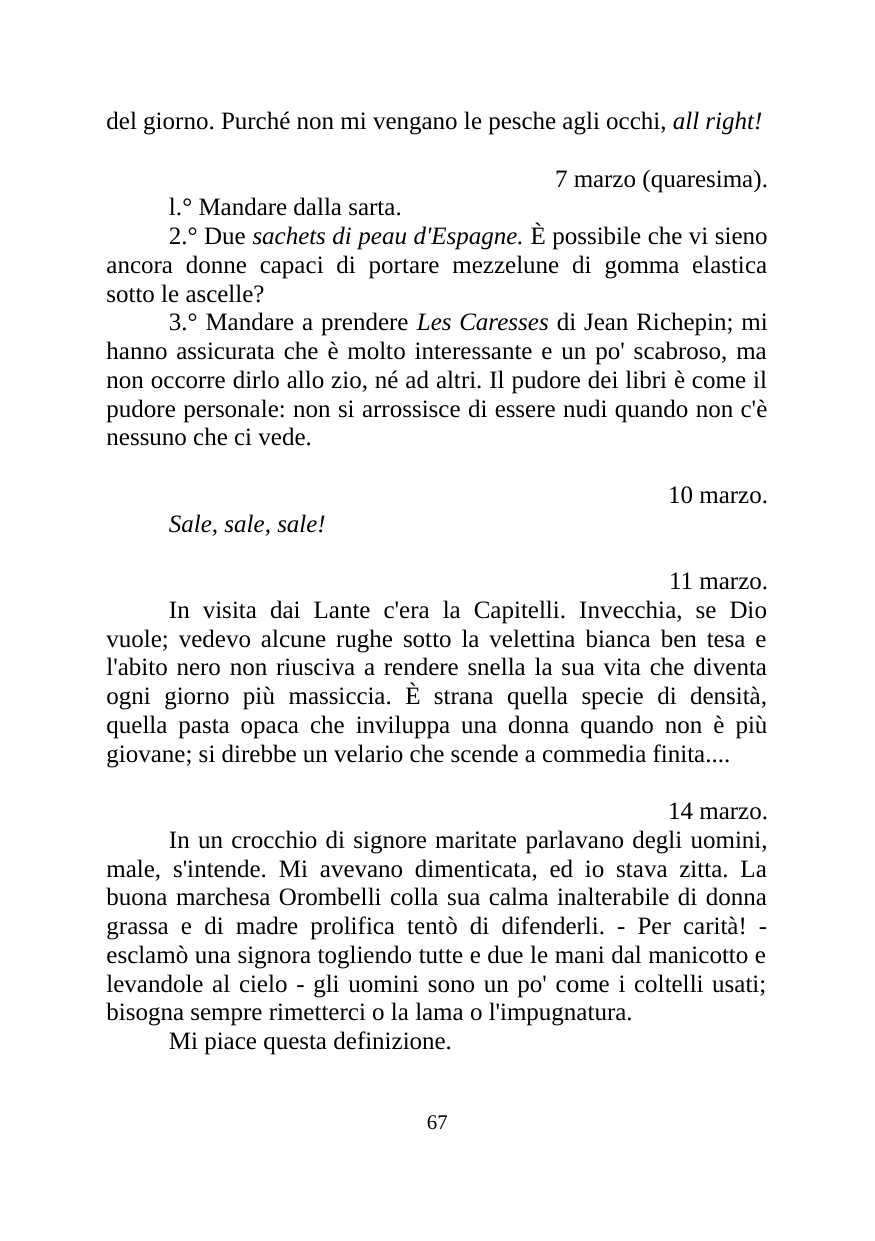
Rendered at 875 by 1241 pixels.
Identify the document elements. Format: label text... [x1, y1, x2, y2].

text 14 marzo. [106, 796, 768, 825]
text In un crocchio di signore maritate parlavano degli uomini, male, s'intende. Mi avevano dimenticata, ed io stava zitta. La buona marchesa Orombelli colla sua calma inalterabile di donna grassa e di madre prolifica tentò di difenderli. - Per carità! - esclamò una signora togliendo tutte e due le mani dal manicotto e levandole al cielo - gli uomini sono un po' come i coltelli usati; bisogna sempre rimetterci o la lama o l'impugnatura. [106, 825, 768, 1026]
text 2.° Due sachets di peau d'Espagne. È possibile che vi sieno ancora donne capaci di portare mezzelune di gomma elastica sotto le ascelle? [106, 221, 768, 307]
text In visita dai Lante c'era la Capitelli. Invecchia, se Dio vuole; vedevo alcune rughe sotto la velettina bianca ben tesa e l'abito nero non riusciva a rendere snella la sua vita che diventa ogni giorno più massiccia. È strana quella specie di densità, quella pasta opaca che inviluppa una donna quando non è più giovane; si direbbe un velario che scende a commedia finita.... [106, 595, 768, 767]
text Sale, sale, sale! [106, 509, 768, 537]
text l.° Mandare dalla sarta. [106, 192, 768, 221]
text del giorno. Purché non mi vengano le pesche agli occhi, all right! [106, 106, 768, 135]
text 10 marzo. [106, 480, 768, 509]
text 3.° Mandare a prendere Les Caresses di Jean Richepin; mi hanno assicurata che è molto interessante e un po' scabroso, ma non occorre dirlo allo zio, né ad altri. Il pudore dei libri è come il pudore personale: non si arrossisce di essere nudi quando non c'è nessuno che ci vede. [106, 307, 768, 451]
text 11 marzo. [106, 566, 768, 595]
text Mi piace questa definizione. [106, 1026, 768, 1055]
text 7 marzo (quaresima). [106, 164, 768, 192]
